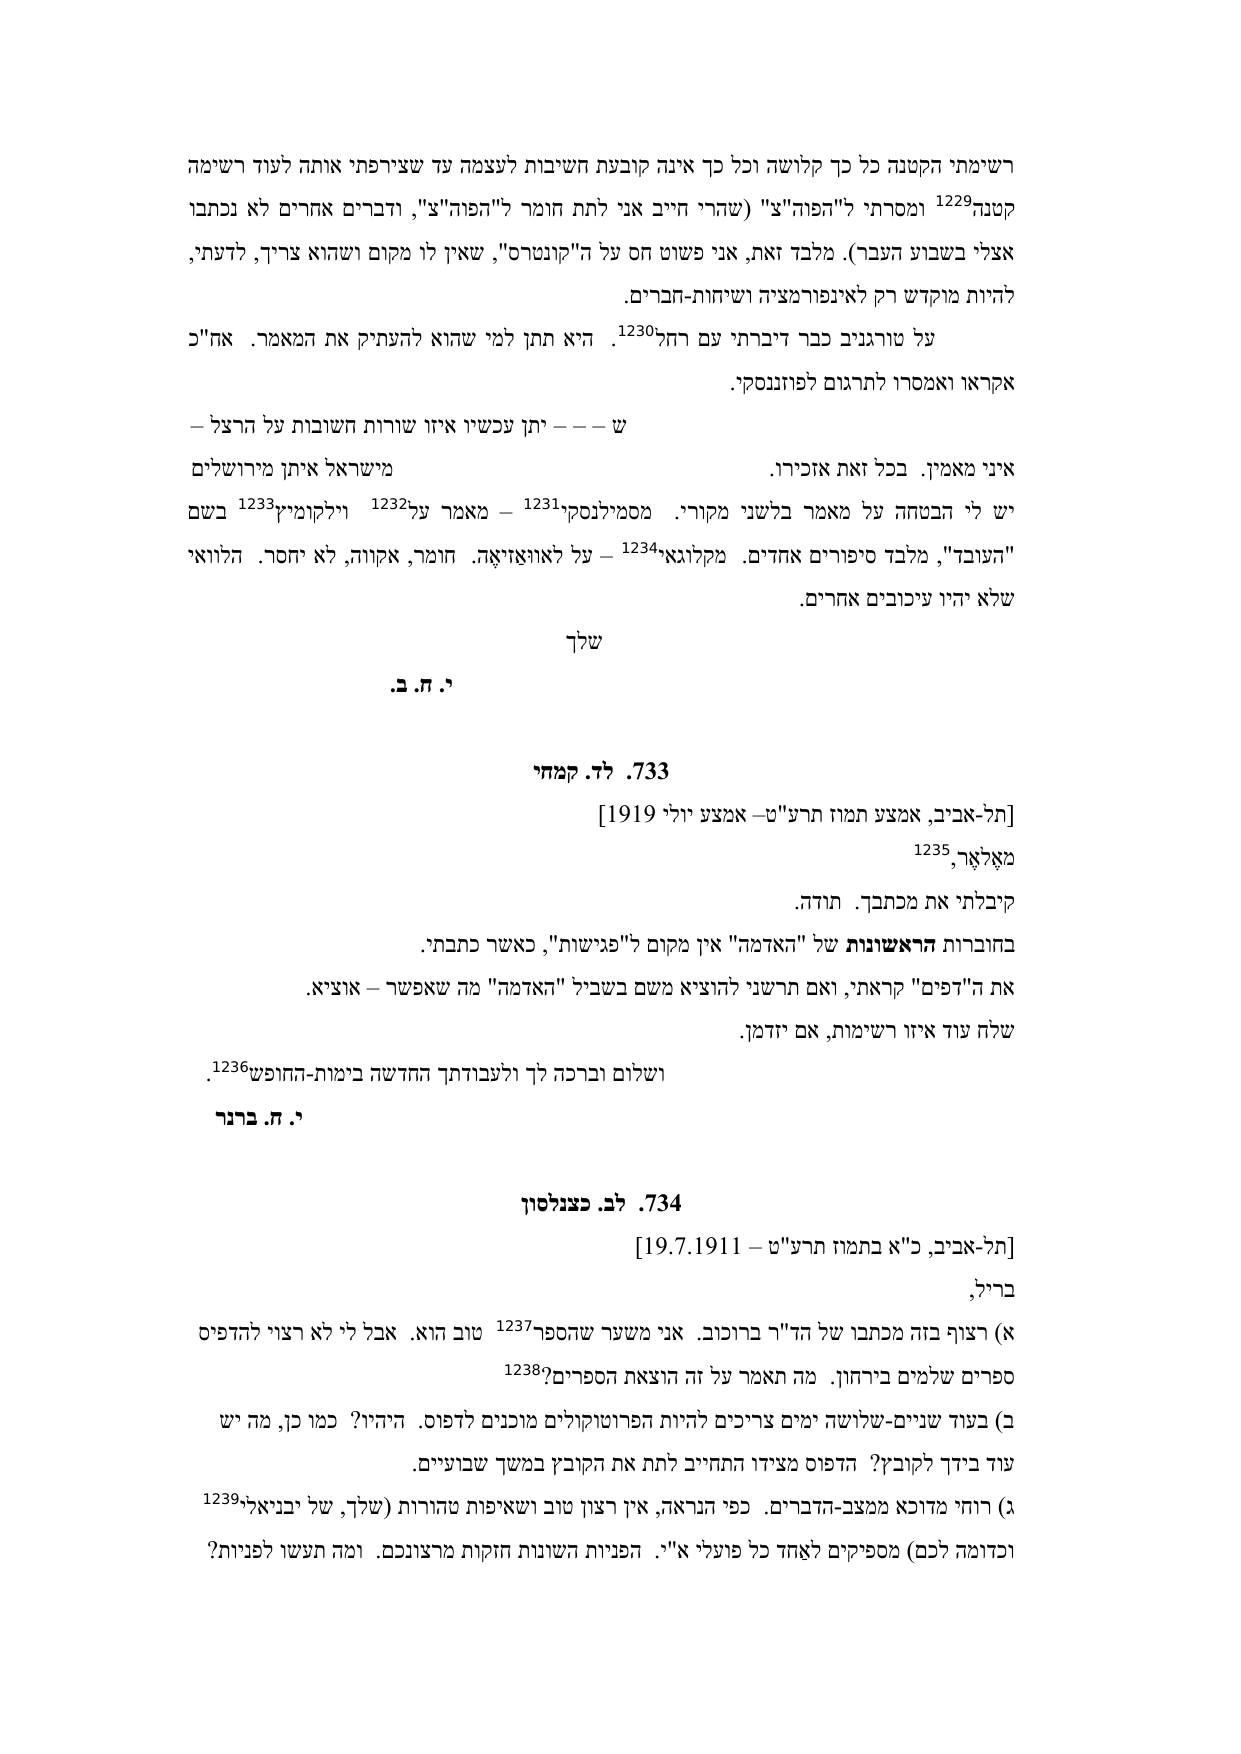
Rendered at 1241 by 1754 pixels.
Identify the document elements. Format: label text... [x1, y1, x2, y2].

text מאֶלאֶר, קיבלתי את מכתבך. תודה. בחוברות הראשונות של "האדמה" אין מקום ל"פגישות", כאשר כתבתי. את ה"דפים" קראתי, ואם תרשני להוציא משם בשביל "האדמה" מה שאפשר – אוציא. שלח עוד איזו רשימות, אם יזדמן. ושלום וברכה לך ולעבודתך החדשה בימות-החופש. י. ח. ברנר [187, 842, 1015, 1131]
text רשימתי הקטנה כל כך קלושה וכל כך אינה קובעת חשיבות לעצמה עד שצירפתי אותה לעוד רשימה קטנה ומסרתי ל"הפוה"צ" (שהרי חייב אני לתת חומר ל"הפוה"צ", ודברים אחרים לא נכתבו אצלי בשבוע העבר). מלבד זאת, אני פשוט חס על ה"קונטרס", שאין לו מקום ושהוא צריך, לדעתי, להיות מוקדש רק לאינפורמציה ושיחות-חברים. על טורגניב כבר דיברתי עם רחל. היא תתן למי שהוא להעתיק את המאמר. אח"כ אקראו ואמסרו לתרגום לפוזננסקי. ש – – – יתן עכשיו איזו שורות חשובות על הרצל – איני מאמין. בכל זאת אזכירו. מישראל איתן מירושלים יש לי הבטחה על מאמר בלשני מקורי. מסמילנסקי – מאמר על וילקומיץ בשם "העובד", מלבד סיפורים אחדים. מקלוגאי – על לאווּאַזיאֶה. חומר, אקווה, לא יחסר. הלוואי שלא יהיו עיכובים אחרים. שלך י. ח. ב. [187, 150, 1015, 698]
text 733. לד. קמחי [187, 756, 1015, 784]
text 734. לב. כצנלסון [187, 1188, 1015, 1217]
text בריל, א) רצוף בזה מכתבו של הד"ר ברוכוב. אני משער שהספר טוב הוא. אבל לי לא רצוי להדפיס ספרים שלמים בירחון. מה תאמר על זה הוצאת הספרים? ב) בעוד שניים-שלושה ימים צריכים להיות הפרוטוקולים מוכנים לדפוס. היהיו? כמו כן, מה יש עוד בידך לקובץ? הדפוס מצידו התחייב לתת את הקובץ במשך שבועיים. ג) רוחי מדוכא ממצב-הדברים. כפי הנראה, אין רצון טוב ושאיפות טהורות (שלך, של יבניאלי וכדומה לכם) מספיקים לאַחד כל פועלי א"י. הפניות השונות חזקות מרצונכם. ומה תעשו לפניות? [187, 1274, 1015, 1563]
text [תל-אביב, אמצע תמוז תרע"ט– אמצע יולי 1919] [187, 799, 1015, 828]
text [תל-אביב, כ"א בתמוז תרע"ט – 19.7.1911] [187, 1231, 1015, 1260]
